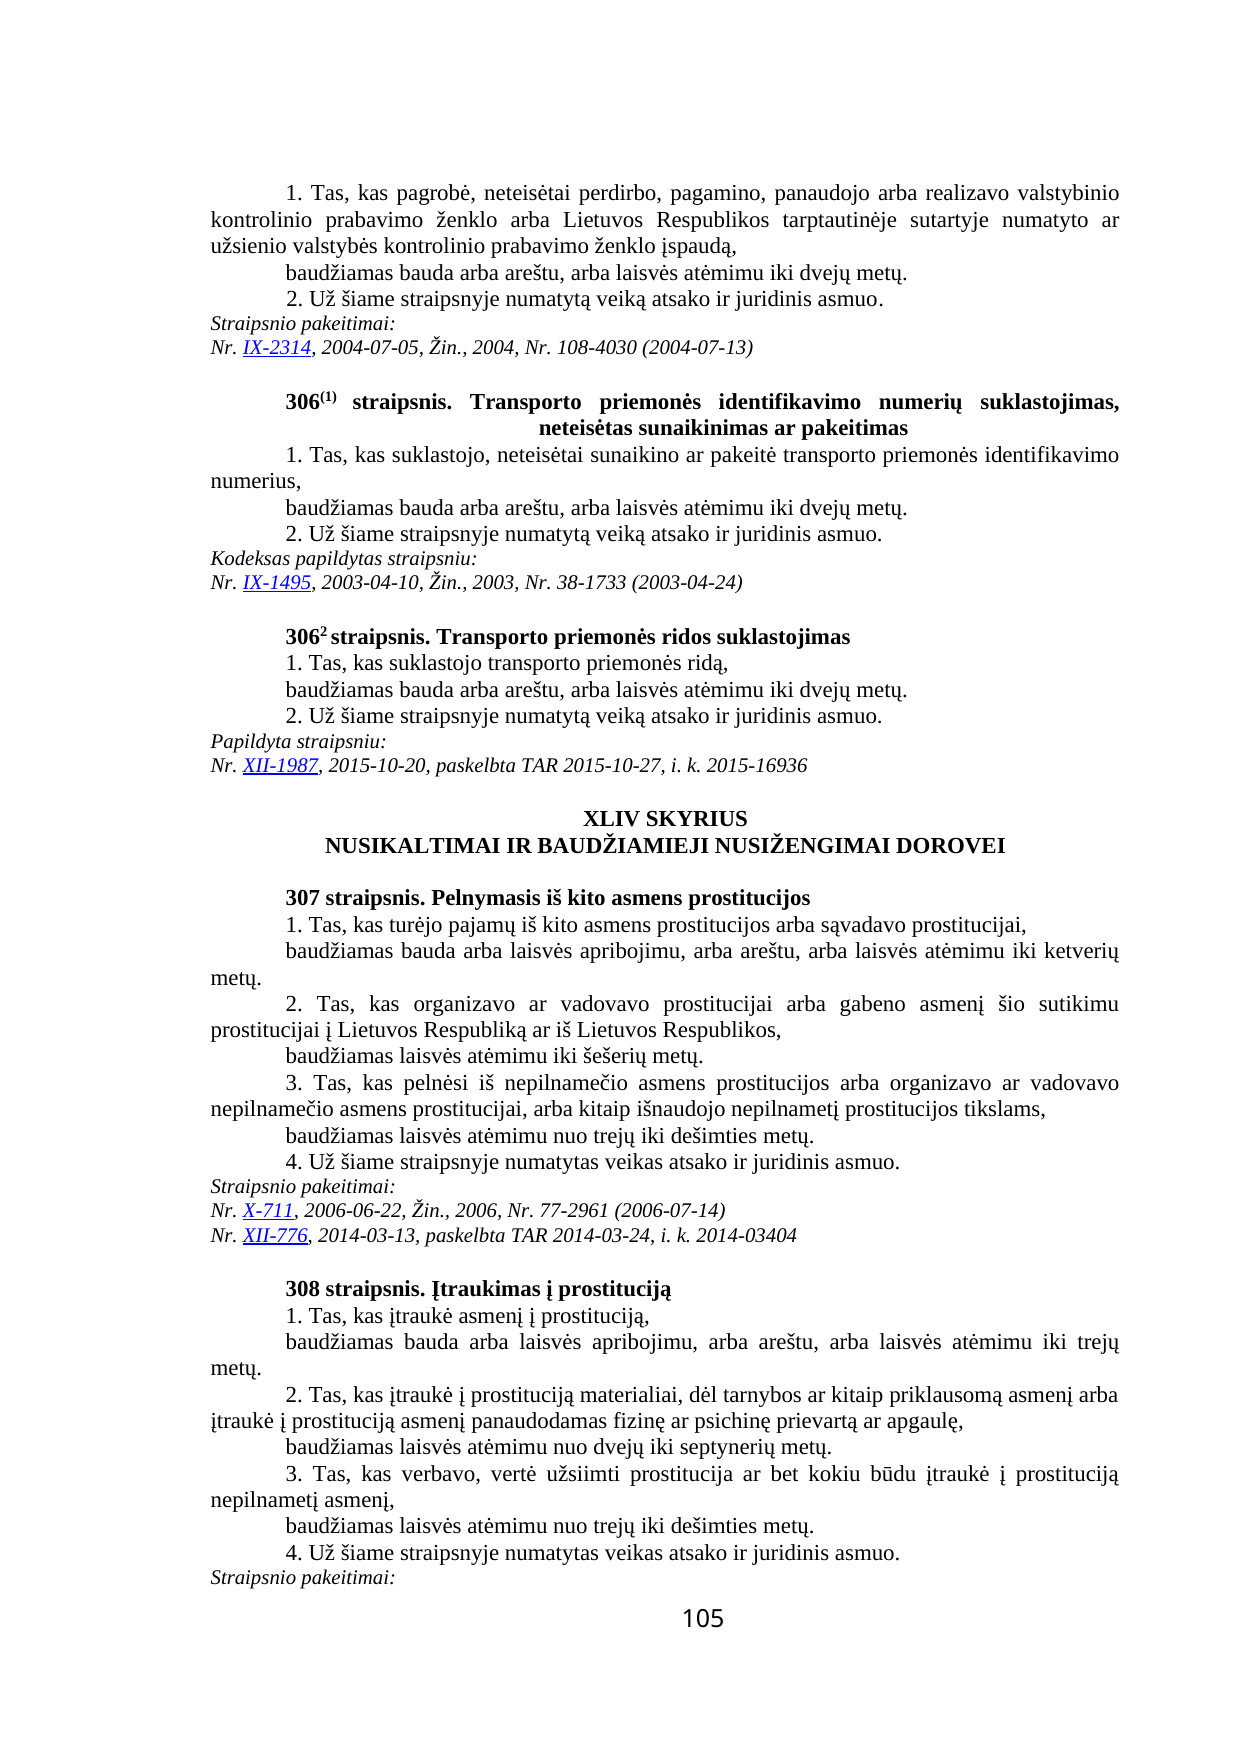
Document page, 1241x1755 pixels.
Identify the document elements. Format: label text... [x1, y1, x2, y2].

text baudžiamas bauda arba laisvės apribojimu, arba areštu, arba laisvės atėmimu iki ketverių metų. [210, 937, 1120, 990]
subtitle 1. Tas, kas pagrobė, neteisėtai perdirbo, pagamino, panaudojo arba realizavo valstybinio kontrolinio prabavimo ženklo arba Lietuvos Respublikos tarptautinėje sutartyje numatyto ar užsienio valstybės kontrolinio prabavimo ženklo įspaudą, [210, 179, 1120, 258]
text baudžiamas bauda arba areštu, arba laisvės atėmimu iki dvejų metų. [210, 493, 1120, 520]
text Papildyta straipsniu: [210, 728, 1120, 753]
text 4. Už šiame straipsnyje numatytas veikas atsako ir juridinis asmuo. [210, 1539, 1120, 1565]
text Straipsnio pakeitimai: [210, 1565, 1120, 1589]
text baudžiamas laisvės atėmimu iki šešerių metų. [210, 1043, 1120, 1069]
text baudžiamas laisvės atėmimu nuo trejų iki dešimties metų. [210, 1512, 1120, 1539]
text 307 straipsnis. Pelnymasis iš kito asmens prostitucijos [210, 884, 1120, 911]
text 306(1) straipsnis. Transporto priemonės identifikavimo numerių suklastojimas, neteisėtas sunaikinimas ar pakeitimas [285, 388, 1120, 441]
text baudžiamas bauda arba areštu, arba laisvės atėmimu iki dvejų metų. [210, 258, 1120, 285]
text Straipsnio pakeitimai: [210, 1174, 1120, 1198]
text NUSIKALTIMAI IR BAUDŽIAMIEJI NUSIŽENGIMAI DOROVEI [210, 832, 1120, 858]
text Nr. XII-1987, 2015-10-20, paskelbta TAR 2015-10-27, i. k. 2015-16936 [210, 753, 1120, 777]
text baudžiamas bauda arba areštu, arba laisvės atėmimu iki dvejų metų. [210, 676, 1120, 702]
text 3062 straipsnis. Transporto priemonės ridos suklastojimas [210, 623, 1120, 649]
subtitle XLIV SKYRIUS [210, 805, 1120, 832]
text 1. Tas, kas turėjo pajamų iš kito asmens prostitucijos arba sąvadavo prostitucijai, [210, 911, 1120, 937]
text 1. Tas, kas įtraukė asmenį į prostituciją, [210, 1302, 1120, 1328]
text Nr. IX-1495, 2003-04-10, Žin., 2003, Nr. 38-1733 (2003-04-24) [210, 570, 1120, 594]
text 2. Tas, kas organizavo ar vadovavo prostitucijai arba gabeno asmenį šio sutikimu prostitucijai į Lietuvos Respubliką ar iš Lietuvos Respublikos, [210, 990, 1120, 1043]
text 3. Tas, kas pelnėsi iš nepilnamečio asmens prostitucijos arba organizavo ar vadovavo nepilnamečio asmens prostitucijai, arba kitaip išnaudojo nepilnametį prostitucijos tikslams, [210, 1069, 1120, 1122]
text 1. Tas, kas suklastojo, neteisėtai sunaikino ar pakeitė transporto priemonės identifikavimo numerius, [210, 441, 1120, 493]
text baudžiamas laisvės atėmimu nuo dvejų iki septynerių metų. [210, 1433, 1120, 1460]
text Nr. IX-2314, 2004-07-05, Žin., 2004, Nr. 108-4030 (2004-07-13) [210, 335, 1120, 359]
text 1. Tas, kas suklastojo transporto priemonės ridą, [210, 649, 1120, 676]
text 2. Už šiame straipsnyje numatytą veiką atsako ir juridinis asmuo. [210, 702, 1120, 728]
text Kodeksas papildytas straipsniu: [210, 546, 1120, 570]
text baudžiamas bauda arba laisvės apribojimu, arba areštu, arba laisvės atėmimu iki trejų metų. [210, 1328, 1120, 1381]
text baudžiamas laisvės atėmimu nuo trejų iki dešimties metų. [210, 1122, 1120, 1148]
text Nr. X-711, 2006-06-22, Žin., 2006, Nr. 77-2961 (2006-07-14) [210, 1198, 1120, 1222]
text 2. Už šiame straipsnyje numatytą veiką atsako ir juridinis asmuo. [210, 285, 1106, 311]
text Straipsnio pakeitimai: [210, 311, 1120, 335]
text Nr. XII-776, 2014-03-13, paskelbta TAR 2014-03-24, i. k. 2014-03404 [210, 1222, 1120, 1247]
text 3. Tas, kas verbavo, vertė užsiimti prostitucija ar bet kokiu būdu įtraukė į prostituciją nepilnametį asmenį, [210, 1460, 1120, 1512]
text 308 straipsnis. Įtraukimas į prostituciją [210, 1275, 1120, 1302]
text 2. Tas, kas įtraukė į prostituciją materialiai, dėl tarnybos ar kitaip priklausomą asmenį arba įtraukė į prostituciją asmenį panaudodamas fizinę ar psichinę prievartą ar apgaulę, [210, 1381, 1120, 1433]
text 4. Už šiame straipsnyje numatytas veikas atsako ir juridinis asmuo. [210, 1148, 1120, 1174]
text 2. Už šiame straipsnyje numatytą veiką atsako ir juridinis asmuo. [210, 520, 1120, 546]
